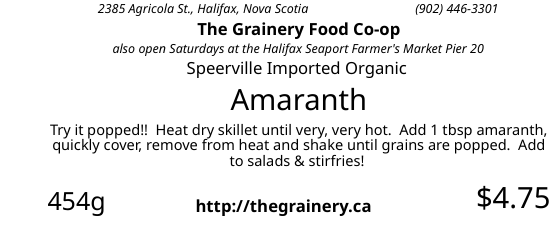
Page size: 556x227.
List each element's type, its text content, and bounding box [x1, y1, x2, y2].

table_header 2385 Agricola St., Halifax, Nova Scotia (902) 446-3301 The Grainery Food Co-op also open Saturdays at the Halifax Seaport Farmer's Market Pier 20 [47, 0, 550, 57]
table_cell $4.75 [415, 175, 550, 217]
table_cell 454g [47, 175, 151, 217]
table_cell http://thegrainery.ca [151, 175, 415, 217]
table_cell Speerville Imported Organic Amaranth Try it popped!! Heat dry skillet until very, very hot. Add 1 tbsp amaranth, quickly cover, remove from heat and shake until grains are popped. Add to salads & stirfries! [47, 57, 550, 175]
